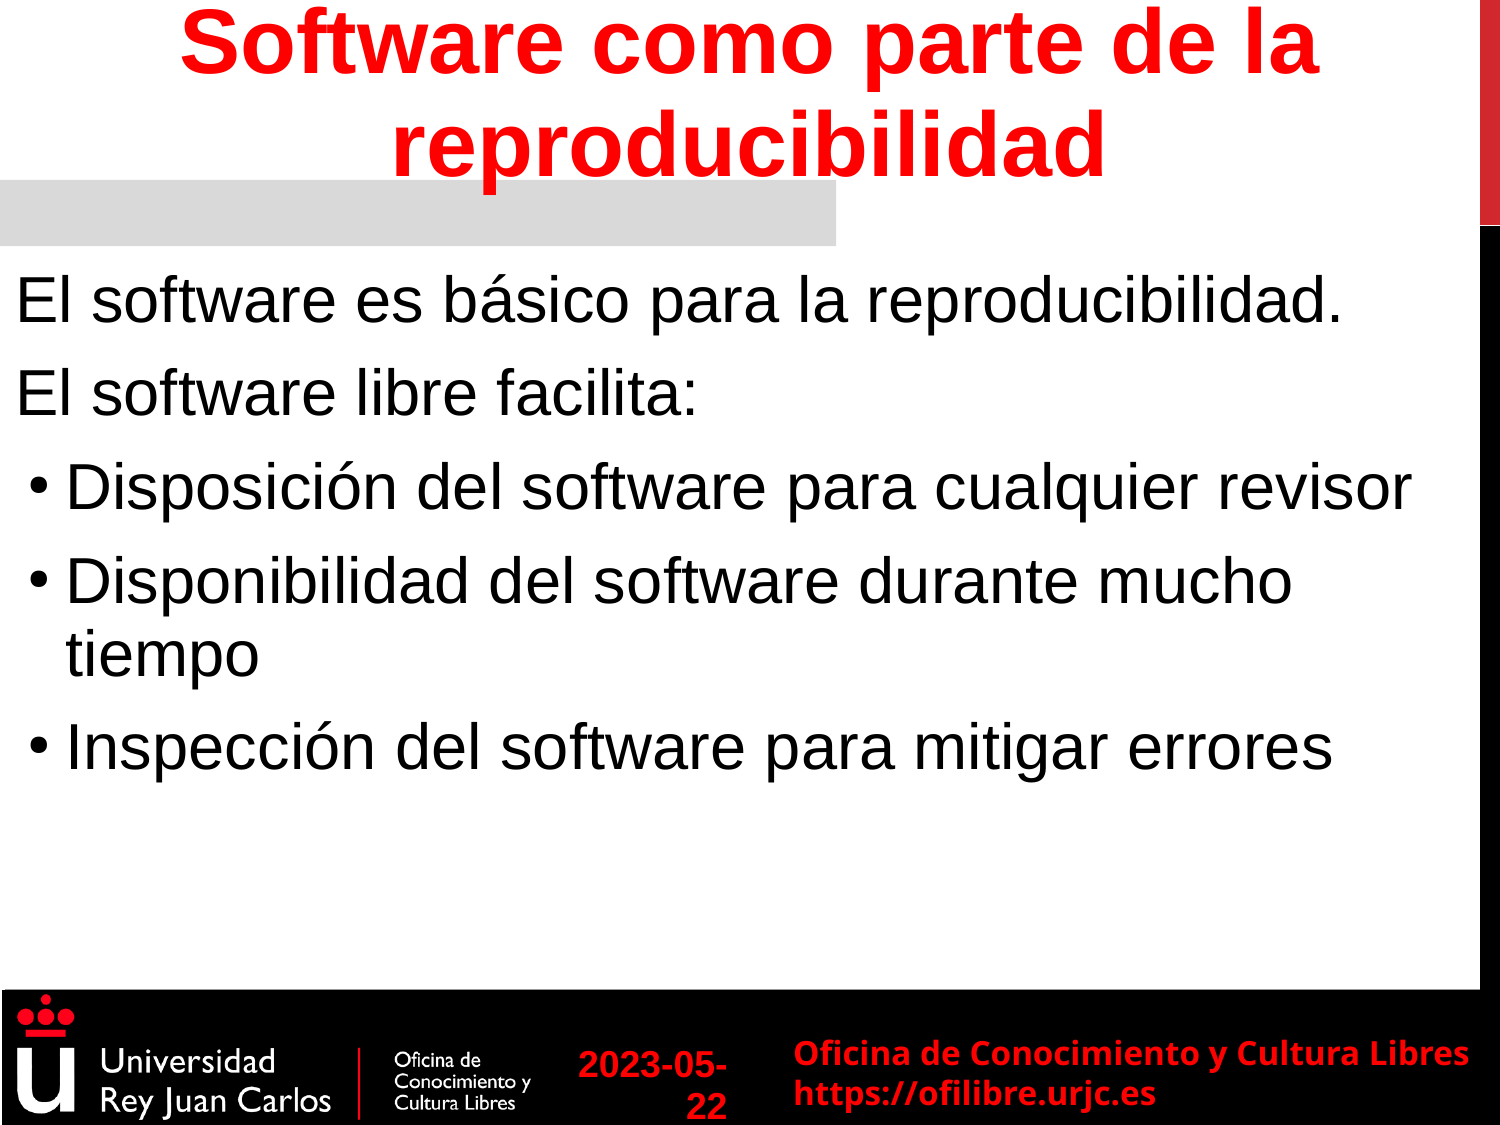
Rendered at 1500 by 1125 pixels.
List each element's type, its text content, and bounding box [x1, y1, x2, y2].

picture [17, 994, 531, 1120]
title Software como parte de la reproducibilidad [75, 0, 1425, 197]
list El software es básico para la reproducibilidad. El software libre facilita: Disposición del software para cualquier revisor Disponibilidad del software durante mucho tiempo Inspección del software para mitigar errores [15, 263, 1486, 931]
